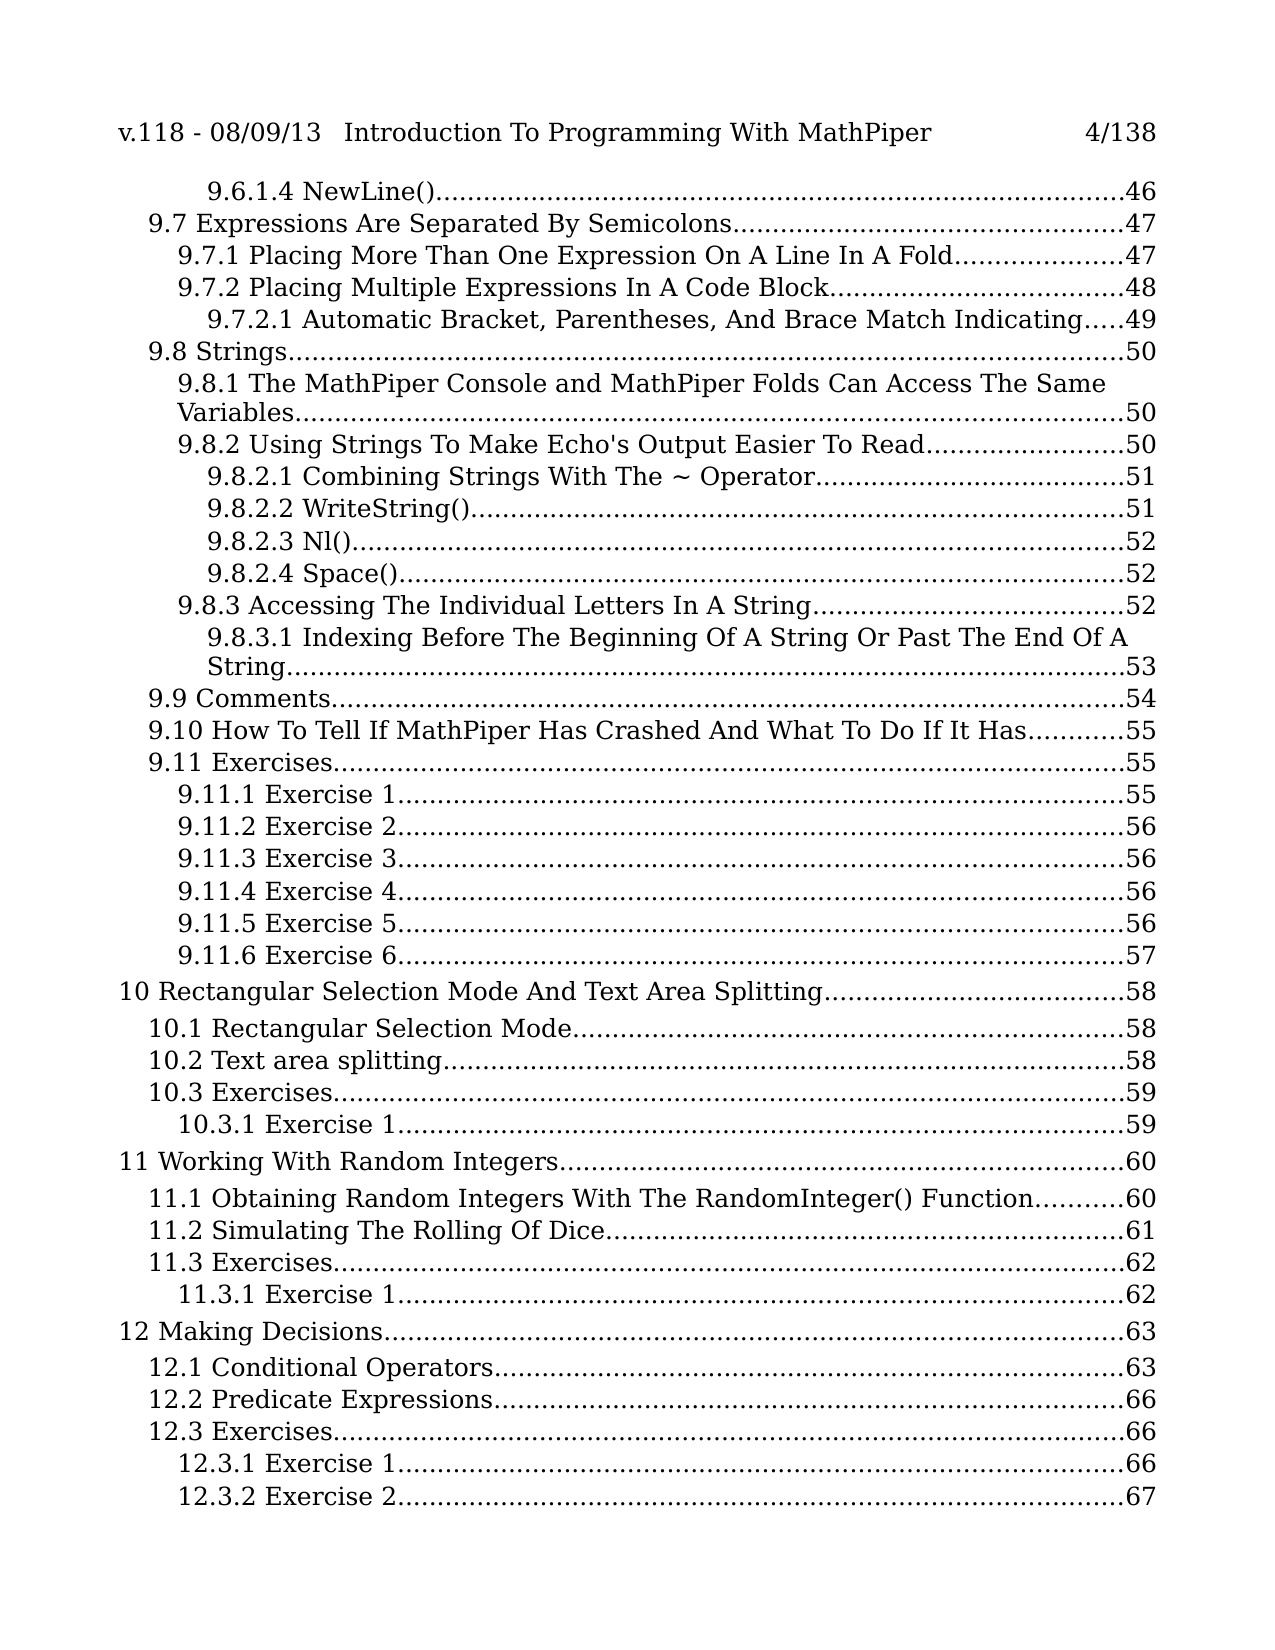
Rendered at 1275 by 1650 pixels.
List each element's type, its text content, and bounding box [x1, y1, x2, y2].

text 9.8.1 The MathPiper Console and MathPiper Folds Can Access The Same Variables 50 [177, 369, 1157, 428]
text 11.3 Exercises 62 [148, 1248, 1157, 1277]
text 9.8.2.2 WriteString() 51 [207, 495, 1157, 524]
text 9.7.2 Placing Multiple Expressions In A Code Block 48 [177, 273, 1157, 302]
text 10.3 Exercises 59 [148, 1078, 1157, 1108]
text 9.8 Strings 50 [148, 337, 1157, 366]
text 9.8.3.1 Indexing Before The Beginning Of A String Or Past The End Of A String 53 [207, 623, 1157, 681]
text 9.11 Exercises 55 [148, 748, 1157, 778]
text 12.3.1 Exercise 1 66 [177, 1450, 1157, 1479]
text 11.2 Simulating The Rolling Of Dice 61 [148, 1216, 1157, 1245]
text 11.1 Obtaining Random Integers With The RandomInteger() Function 60 [148, 1184, 1157, 1213]
text 9.11.6 Exercise 6 57 [177, 941, 1157, 970]
text 9.9 Comments 54 [148, 684, 1157, 713]
text 9.6.1.4 NewLine() 46 [207, 177, 1157, 206]
text 9.11.3 Exercise 3 56 [177, 845, 1157, 874]
text 9.8.2.4 Space() 52 [207, 559, 1157, 588]
text 9.7 Expressions Are Separated By Semicolons 47 [148, 209, 1157, 238]
text 9.7.1 Placing More Than One Expression On A Line In A Fold 47 [177, 241, 1157, 270]
text 12 Making Decisions 63 [118, 1317, 1157, 1346]
text 9.8.2 Using Strings To Make Echo's Output Easier To Read 50 [177, 431, 1157, 460]
text 9.8.3 Accessing The Individual Letters In A String 52 [177, 591, 1157, 620]
text 12.3 Exercises 66 [148, 1418, 1157, 1447]
text 10.3.1 Exercise 1 59 [177, 1111, 1157, 1140]
text 11 Working With Random Integers 60 [118, 1147, 1157, 1176]
text 10 Rectangular Selection Mode And Text Area Splitting 58 [118, 978, 1157, 1007]
text 9.11.5 Exercise 5 56 [177, 909, 1157, 938]
text 9.8.2.1 Combining Strings With The ~ Operator 51 [207, 463, 1157, 492]
text 9.7.2.1 Automatic Bracket, Parentheses, And Brace Match Indicating 49 [207, 305, 1157, 334]
text 9.11.4 Exercise 4 56 [177, 877, 1157, 906]
text 9.11.2 Exercise 2 56 [177, 813, 1157, 842]
text 10.2 Text area splitting 58 [148, 1046, 1157, 1076]
text 10.1 Rectangular Selection Mode 58 [148, 1014, 1157, 1043]
text 12.1 Conditional Operators 63 [148, 1353, 1157, 1383]
text 9.10 How To Tell If MathPiper Has Crashed And What To Do If It Has 55 [148, 716, 1157, 746]
text 11.3.1 Exercise 1 62 [177, 1280, 1157, 1309]
text 9.8.2.3 Nl() 52 [207, 527, 1157, 556]
text 9.11.1 Exercise 1 55 [177, 781, 1157, 810]
text 12.2 Predicate Expressions 66 [148, 1386, 1157, 1415]
text 12.3.2 Exercise 2 67 [177, 1482, 1157, 1511]
